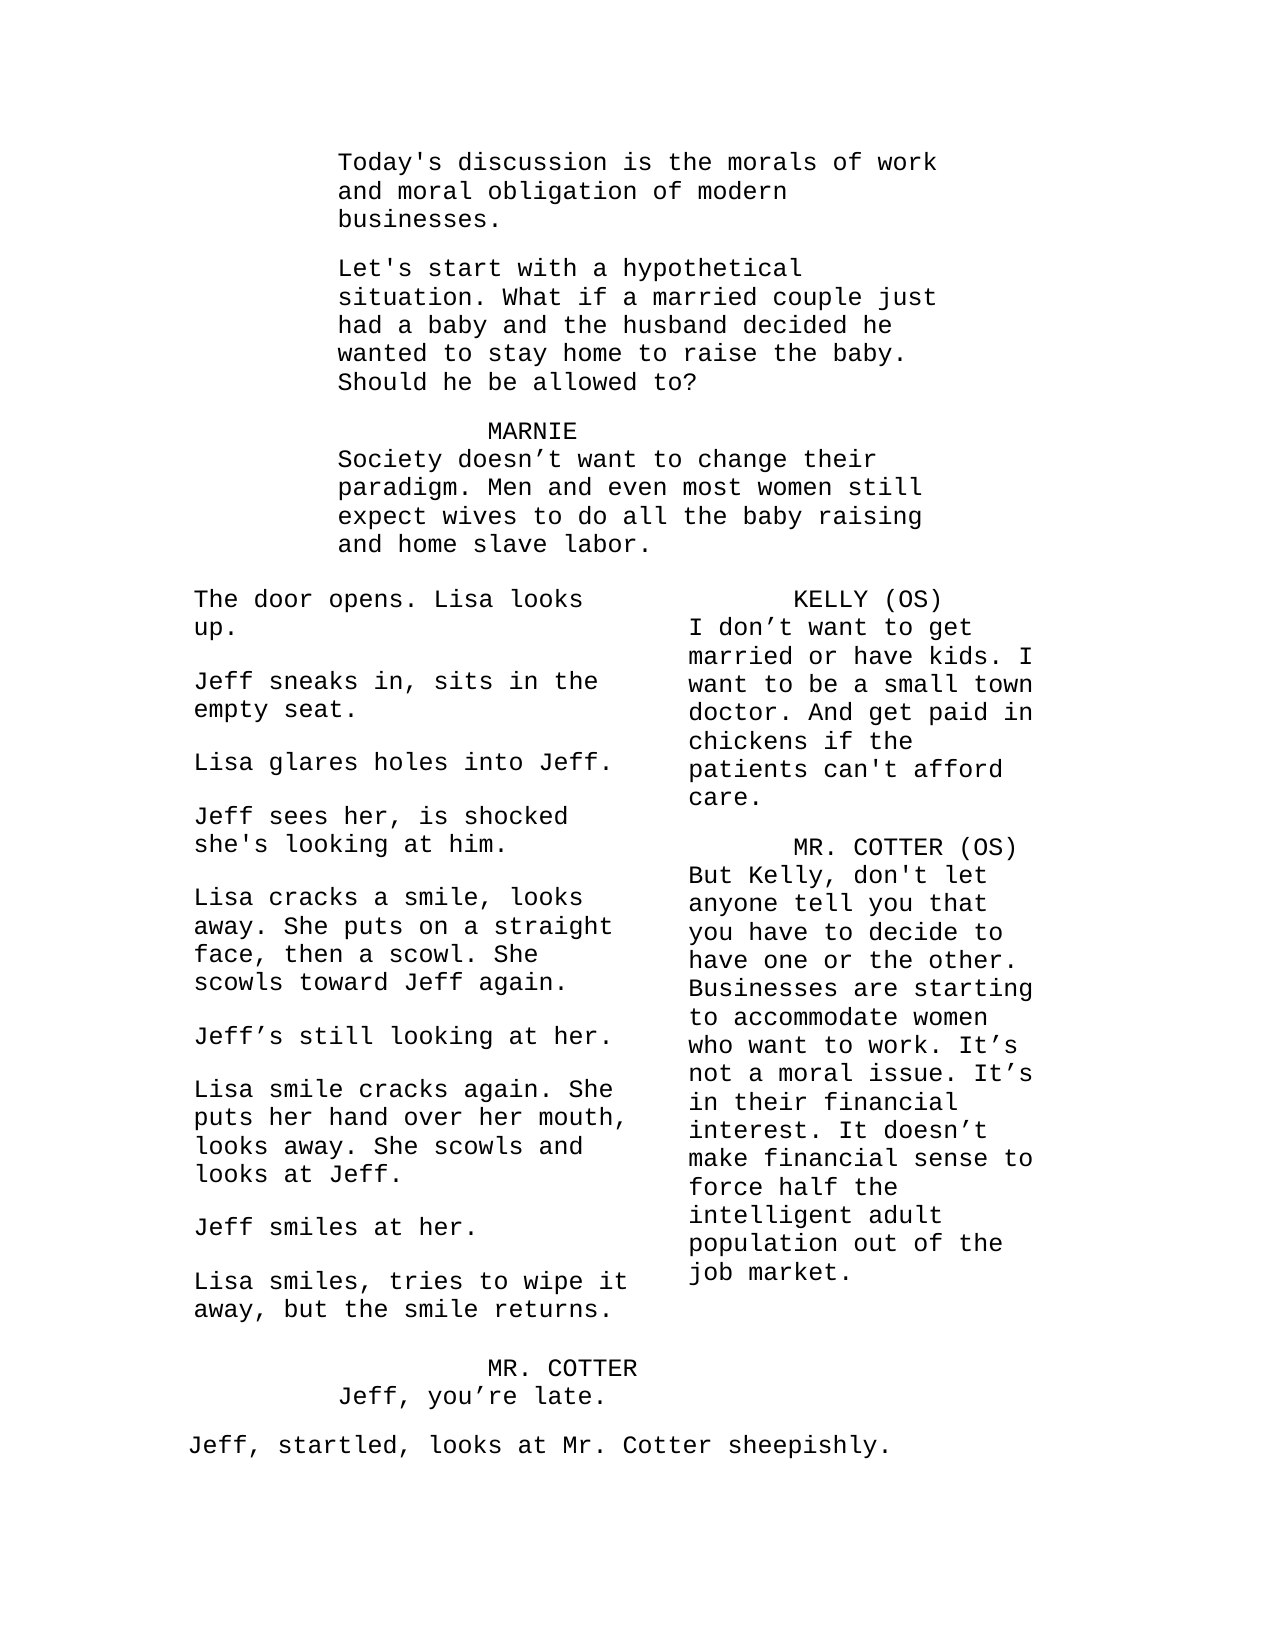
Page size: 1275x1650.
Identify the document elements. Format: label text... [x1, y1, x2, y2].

text MARNIE [187, 418, 1087, 447]
text Jeff, you’re late. [337, 1384, 937, 1412]
text Today's discussion is the morals of work and moral obligation of modern businesses. [337, 150, 937, 235]
text MR. COTTER [187, 1356, 1087, 1384]
text Society doesn’t want to change their paradigm. Men and even most women still expect wives to do all the baby raising and home slave labor. [337, 447, 937, 560]
table_header The door opens. Lisa looks up. Jeff sneaks in, sits in the empty seat. Lisa glares holes into Jeff. Jeff sees her, is shocked she's looking at him. Lisa cracks a smile, looks away. She puts on a straight face, then a scowl. She scowls toward Jeff again. Jeff’s still looking at her. Lisa smile cracks again. She puts her hand over her mouth, looks away. She scowls and looks at Jeff. Jeff smiles at her. Lisa smiles, tries to wipe it away, but the smile returns. [188, 581, 637, 1356]
text Jeff, startled, looks at Mr. Cotter sheepishly. [187, 1433, 1087, 1461]
text Let's start with a hypothetical situation. What if a married couple just had a baby and the husband decided he wanted to stay home to raise the baby. Should he be allowed to? [337, 256, 937, 397]
table_header KELLY (OS) I don’t want to get married or have kids. I want to be a small town doctor. And get paid in chickens if the patients can't afford care. MR. COTTER (OS) But Kelly, don't let anyone tell you that you have to decide to have one or the other. Businesses are starting to accommodate women who want to work. It’s not a moral issue. It’s in their financial interest. It doesn’t make financial sense to force half the intelligent adult population out of the job market. [638, 581, 1087, 1356]
